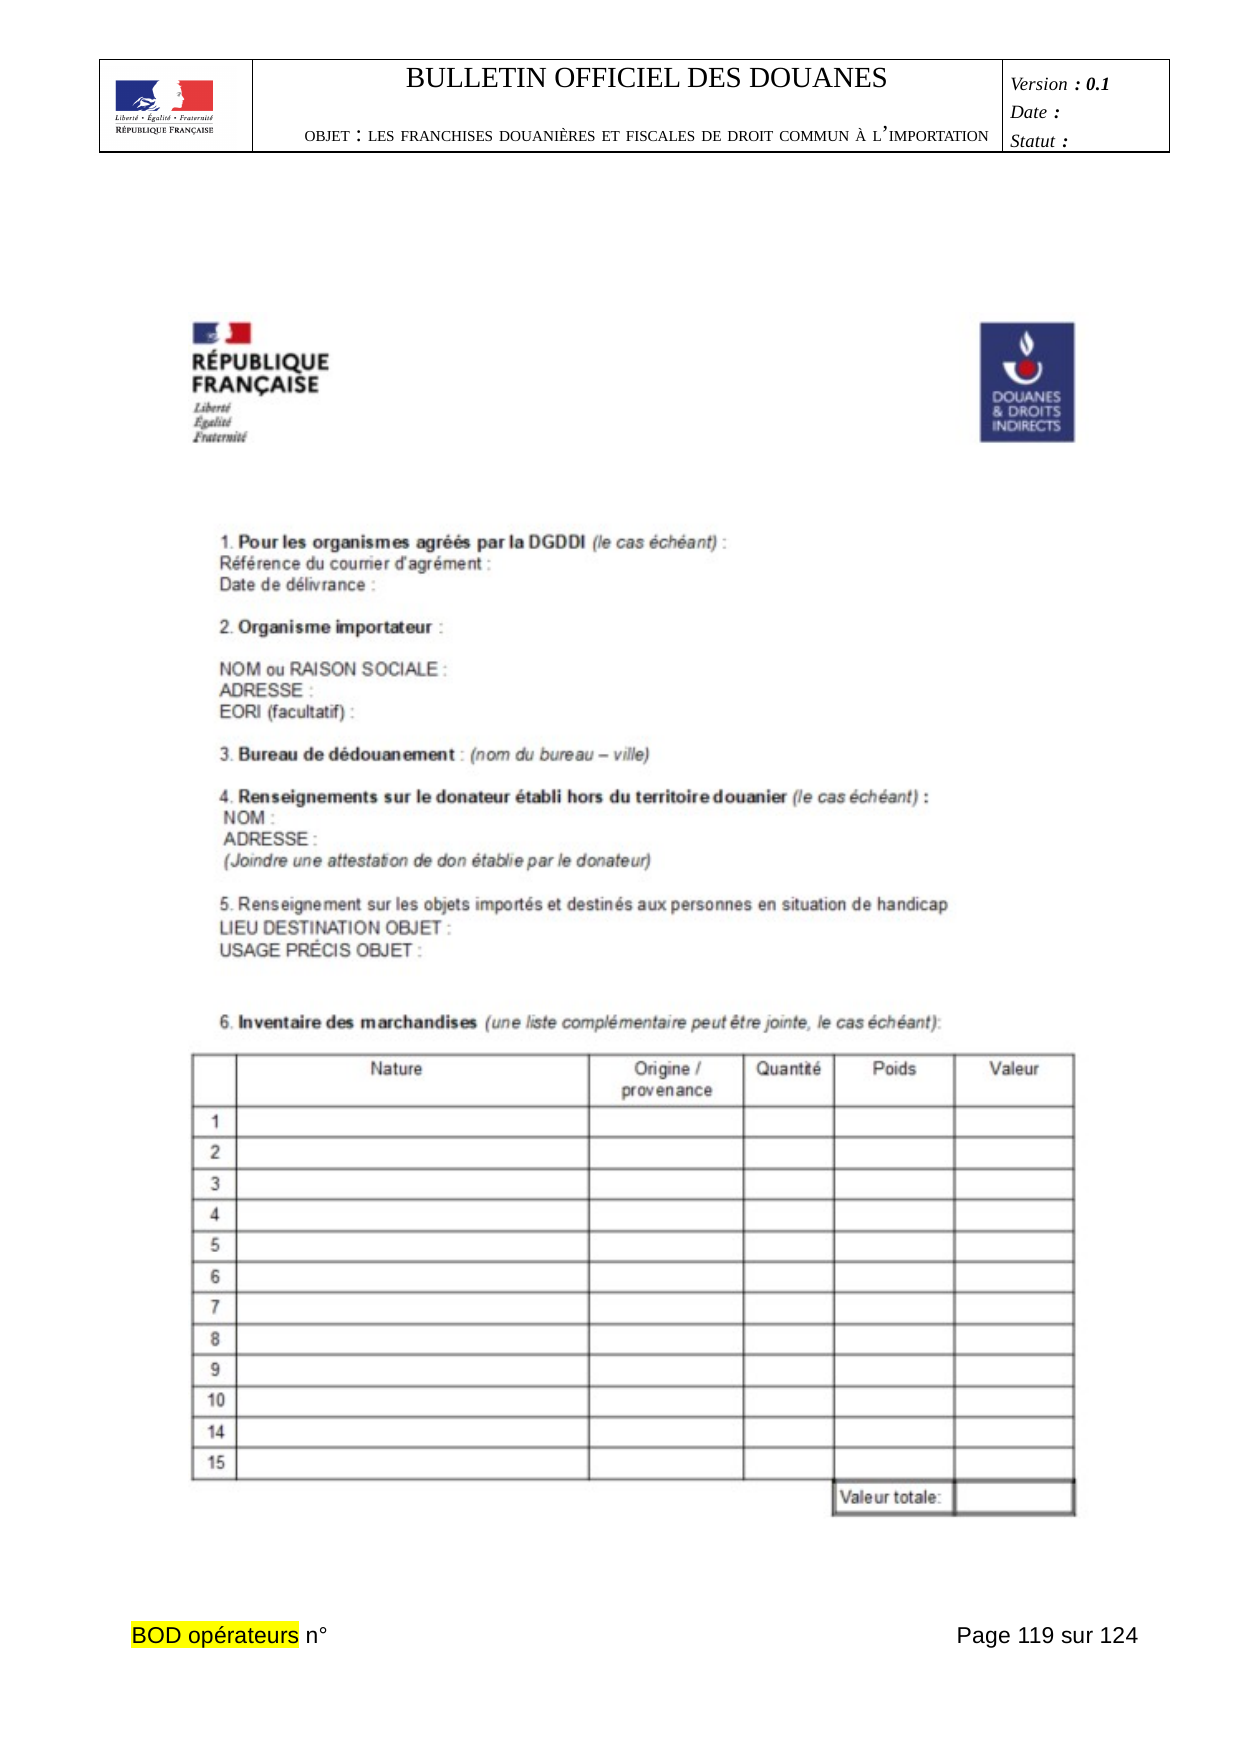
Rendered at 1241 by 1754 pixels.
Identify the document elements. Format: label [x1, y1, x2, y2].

picture [93, 66, 238, 156]
picture [188, 312, 1089, 1552]
picture [100, 66, 238, 151]
